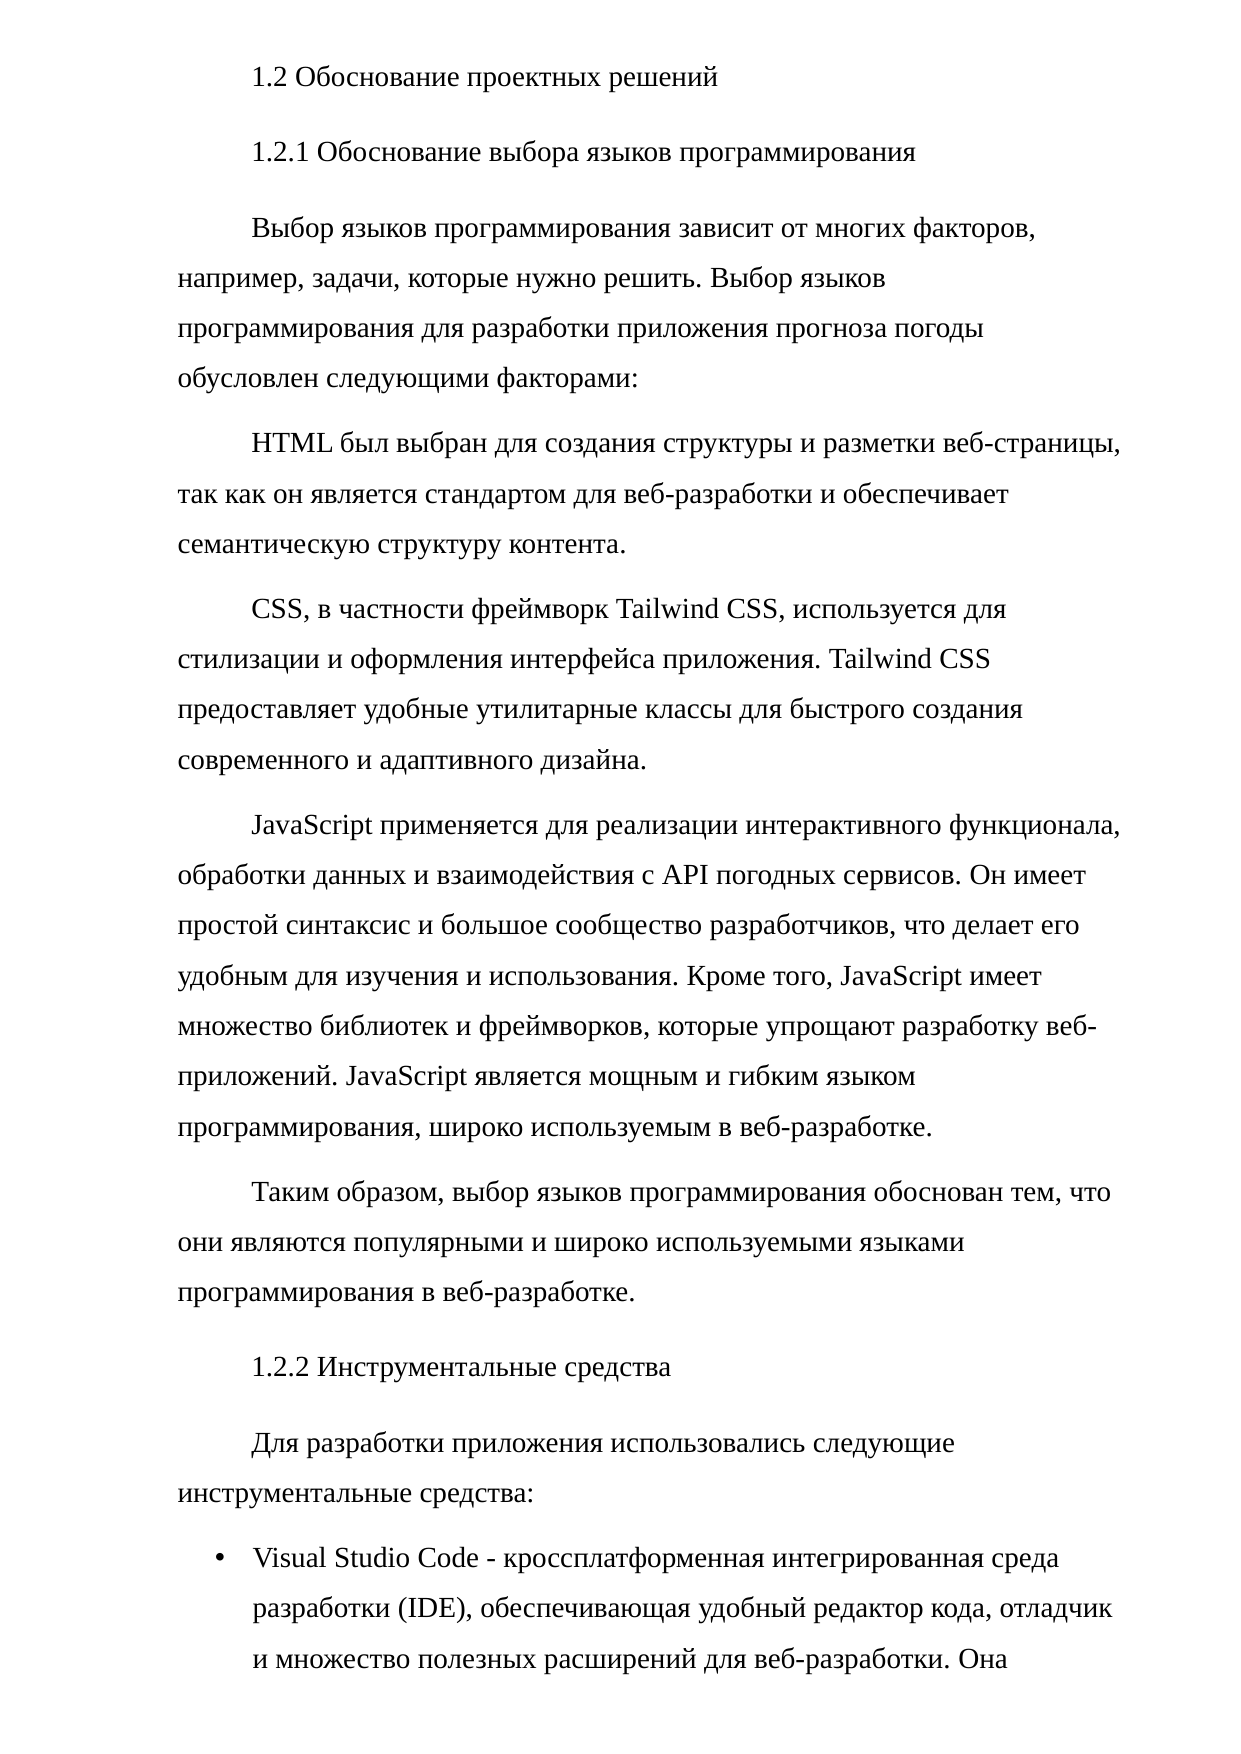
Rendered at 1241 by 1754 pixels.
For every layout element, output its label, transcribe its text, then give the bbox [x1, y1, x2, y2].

text JavaScript применяется для реализации интерактивного функционала, обработки данных и взаимодействия с API погодных сервисов. Он имеет простой синтаксис и большое сообщество разработчиков, что делает его удобным для изучения и использования. Кроме того, JavaScript имеет множество библиотек и фреймворков, которые упрощают разработку веб-приложений. JavaScript является мощным и гибким языком программирования, широко используемым в веб-разработке. [177, 807, 1122, 1142]
text CSS, в частности фреймворк Tailwind CSS, используется для стилизации и оформления интерфейса приложения. Tailwind CSS предоставляет удобные утилитарные классы для быстрого создания современного и адаптивного дизайна. [177, 591, 1122, 776]
subtitle 1.2.1 Обоснование выбора языков программирования [177, 134, 1122, 168]
text Для разработки приложения использовались следующие инструментальные средства: [177, 1425, 1122, 1509]
subtitle 1.2.2 Инструментальные средства [177, 1349, 1122, 1383]
text HTML был выбран для создания структуры и разметки веб-страницы, так как он является стандартом для веб-разработки и обеспечивает семантическую структуру контента. [177, 426, 1122, 560]
subtitle 1.2 Обоснование проектных решений [177, 59, 1122, 93]
text Выбор языков программирования зависит от многих факторов, например, задачи, которые нужно решить. Выбор языков программирования для разработки приложения прогноза погоды обусловлен следующими факторами: [177, 210, 1122, 394]
text Таким образом, выбор языков программирования обоснован тем, что они являются популярными и широко используемыми языками программирования в веб-разработке. [177, 1174, 1122, 1308]
list Visual Studio Code - кроссплатформенная интегрированная среда разработки (IDE), обеспечивающая удобный редактор кода, отладчик и множество полезных расширений для веб-разработки. Она [215, 1540, 1122, 1674]
